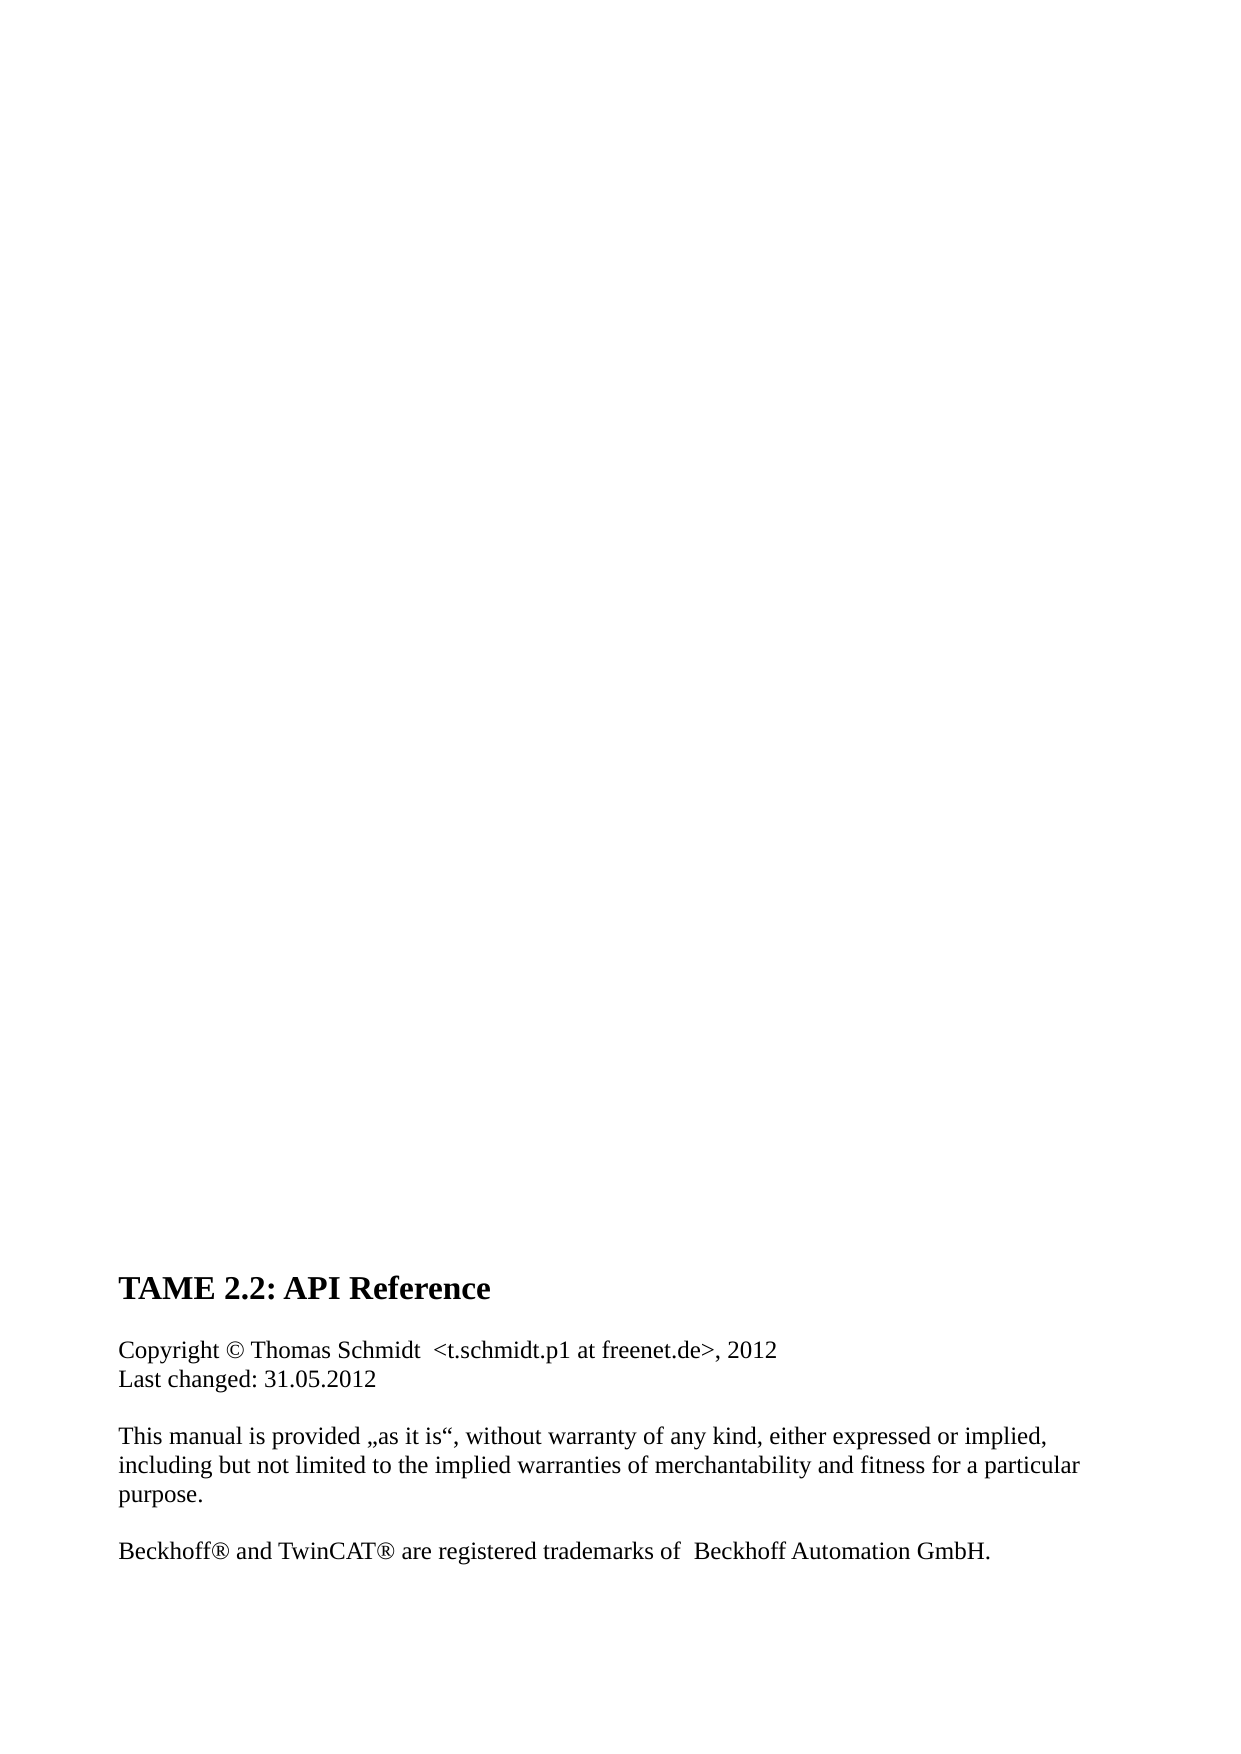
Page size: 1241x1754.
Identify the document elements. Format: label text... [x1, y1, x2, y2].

text Copyright © Thomas Schmidt <t.schmidt.p1 at freenet.de>, 2012 [118, 1335, 1122, 1364]
text Beckhoff® and TwinCAT® are registered trademarks of Beckhoff Automation GmbH. [118, 1536, 1122, 1565]
text This manual is provided „as it is“, without warranty of any kind, either expressed or implied, including but not limited to the implied warranties of merchantability and fitness for a particular purpose. [118, 1421, 1122, 1508]
text Last changed: 31.05.2012 [118, 1364, 1122, 1393]
text TAME 2.2: API Reference [118, 1268, 1122, 1306]
